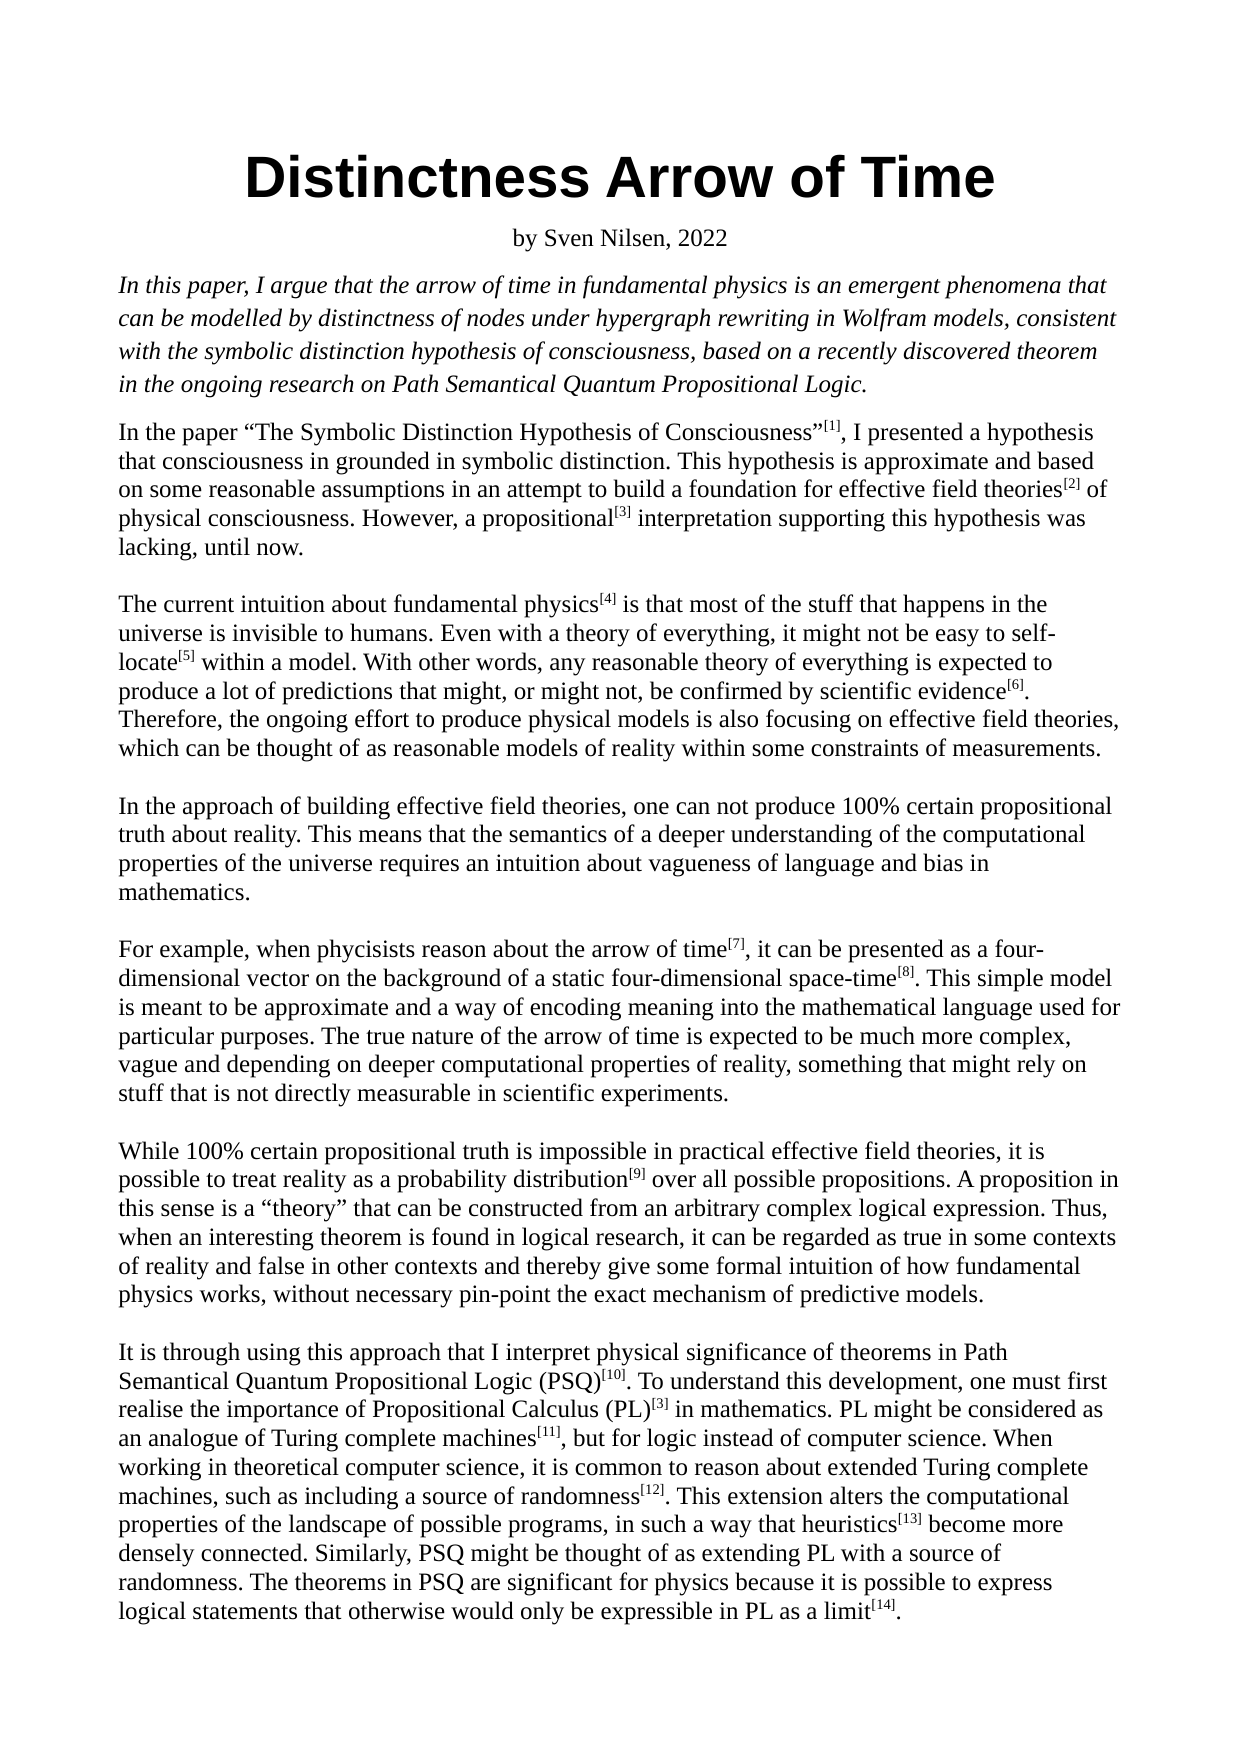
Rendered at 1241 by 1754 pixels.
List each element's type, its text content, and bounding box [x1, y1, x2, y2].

text In this paper, I argue that the arrow of time in fundamental physics is an emergent phenomena that can be modelled by distinctness of nodes under hypergraph rewriting in Wolfram models, consistent with the symbolic distinction hypothesis of consciousness, based on a recently discovered theorem in the ongoing research on Path Semantical Quantum Propositional Logic. [118, 270, 1122, 398]
text by Sven Nilsen, 2022 [118, 223, 1122, 251]
text It is through using this approach that I interpret physical significance of theorems in Path Semantical Quantum Propositional Logic (PSQ)[10]. To understand this development, one must first realise the importance of Propositional Calculus (PL)[3] in mathematics. PL might be considered as an analogue of Turing complete machines[11], but for logic instead of computer science. When working in theoretical computer science, it is common to reason about extended Turing complete machines, such as including a source of randomness[12]. This extension alters the computational properties of the landscape of possible programs, in such a way that heuristics[13] become more densely connected. Similarly, PSQ might be thought of as extending PL with a source of randomness. The theorems in PSQ are significant for physics because it is possible to express logical statements that otherwise would only be expressible in PL as a limit[14]. [118, 1337, 1122, 1624]
text In the approach of building effective field theories, one can not produce 100% certain propositional truth about reality. This means that the semantics of a deeper understanding of the computational properties of the universe requires an intuition about vagueness of language and bias in mathematics. [118, 791, 1122, 906]
text In the paper “The Symbolic Distinction Hypothesis of Consciousness”[1], I presented a hypothesis that consciousness in grounded in symbolic distinction. This hypothesis is approximate and based on some reasonable assumptions in an attempt to build a foundation for effective field theories[2] of physical consciousness. However, a propositional[3] interpretation supporting this hypothesis was lacking, until now. [118, 417, 1122, 561]
text While 100% certain propositional truth is impossible in practical effective field theories, it is possible to treat reality as a probability distribution[9] over all possible propositions. A proposition in this sense is a “theory” that can be constructed from an arbitrary complex logical expression. Thus, when an interesting theorem is found in logical research, it can be regarded as true in some contexts of reality and false in other contexts and thereby give some formal intuition of how fundamental physics works, without necessary pin-point the exact mechanism of predictive models. [118, 1136, 1122, 1308]
text The current intuition about fundamental physics[4] is that most of the stuff that happens in the universe is invisible to humans. Even with a theory of everything, it might not be easy to self-locate[5] within a model. With other words, any reasonable theory of everything is expected to produce a lot of predictions that might, or might not, be confirmed by scientific evidence[6]. Therefore, the ongoing effort to produce physical models is also focusing on effective field theories, which can be thought of as reasonable models of reality within some constraints of measurements. [118, 589, 1122, 762]
text For example, when phycisists reason about the arrow of time[7], it can be presented as a four-dimensional vector on the background of a static four-dimensional space-time[8]. This simple model is meant to be approximate and a way of encoding meaning into the mathematical language used for particular purposes. The true nature of the arrow of time is expected to be much more complex, vague and depending on deeper computational properties of reality, something that might rely on stuff that is not directly measurable in scientific experiments. [118, 934, 1122, 1107]
title Distinctness Arrow of Time [118, 143, 1122, 210]
